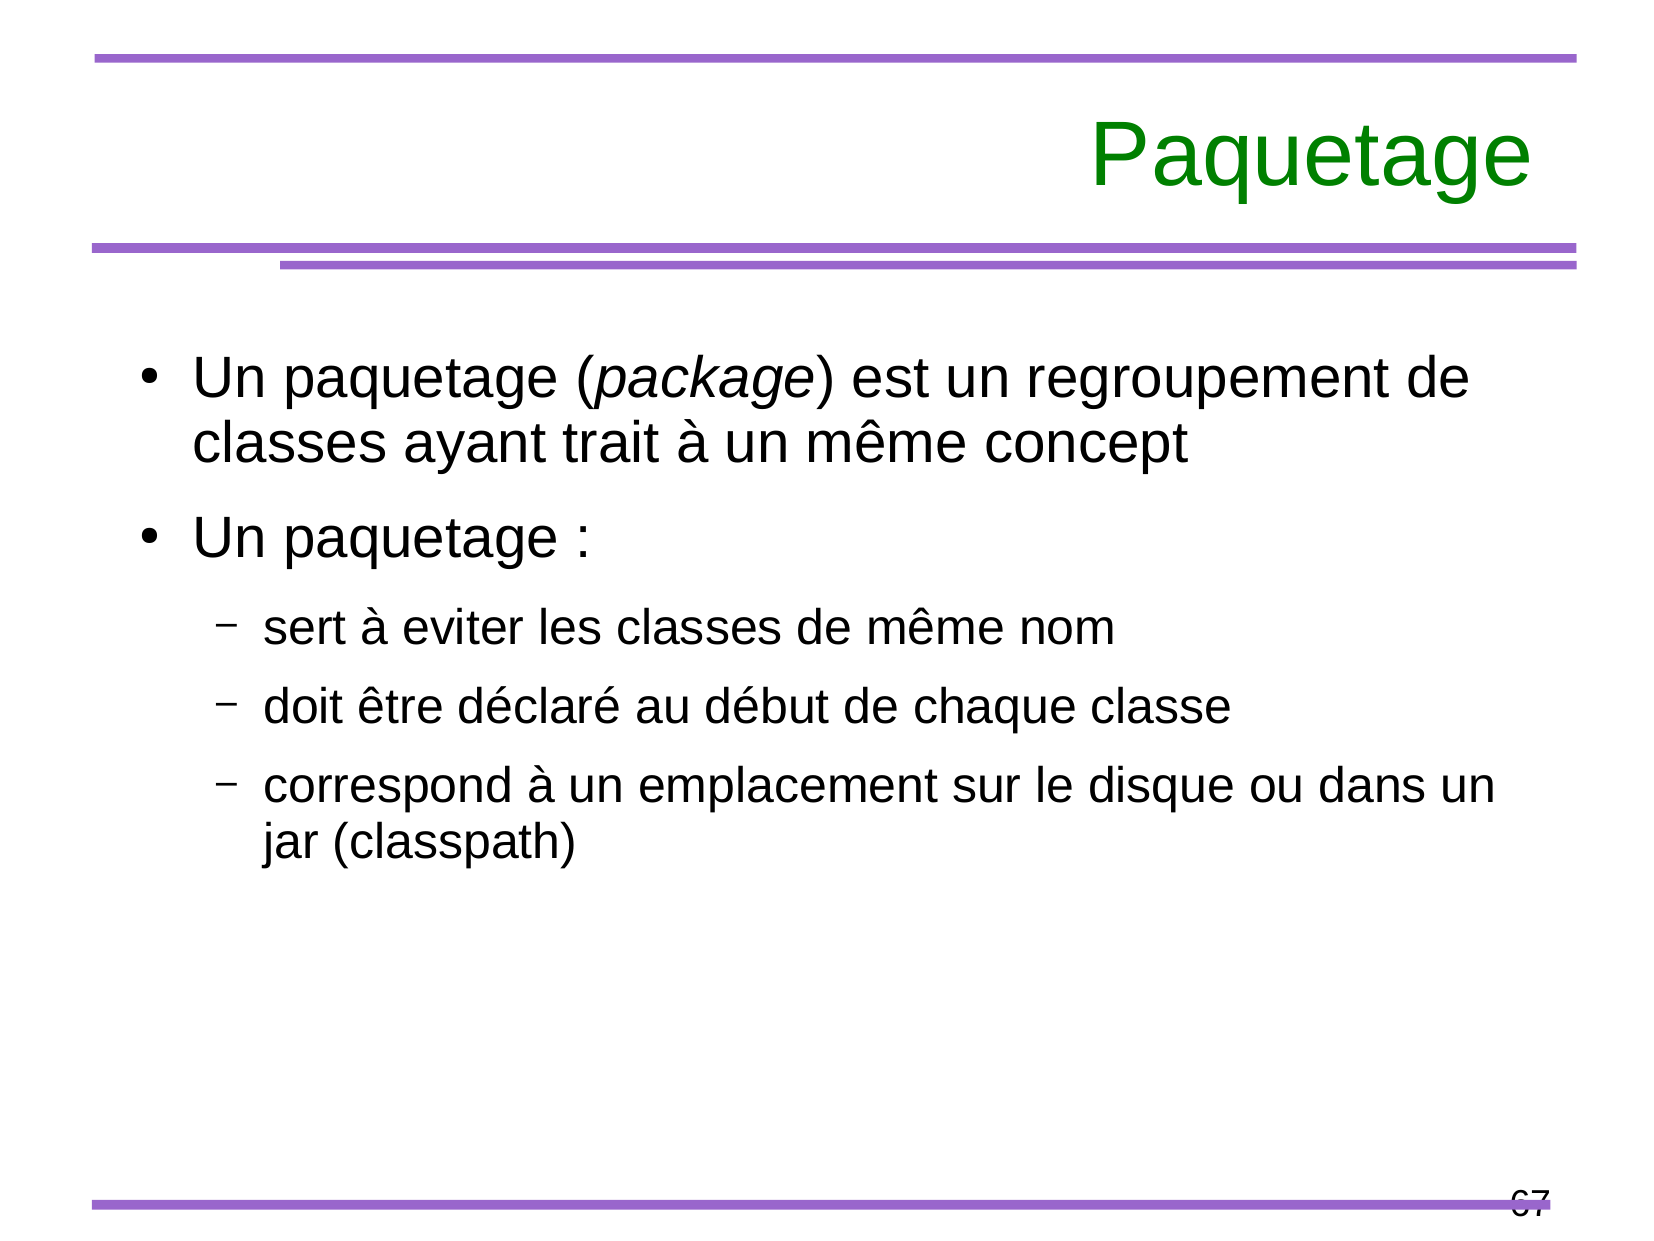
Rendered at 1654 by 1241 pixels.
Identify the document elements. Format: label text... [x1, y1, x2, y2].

title Paquetage [121, 49, 1534, 257]
list Un paquetage (package) est un regroupement de classes ayant trait à un même concept Un paquetage : sert à eviter les classes de même nom doit être déclaré au début de chaque classe correspond à un emplacement sur le disque ou dans un jar (classpath) [121, 344, 1534, 1127]
